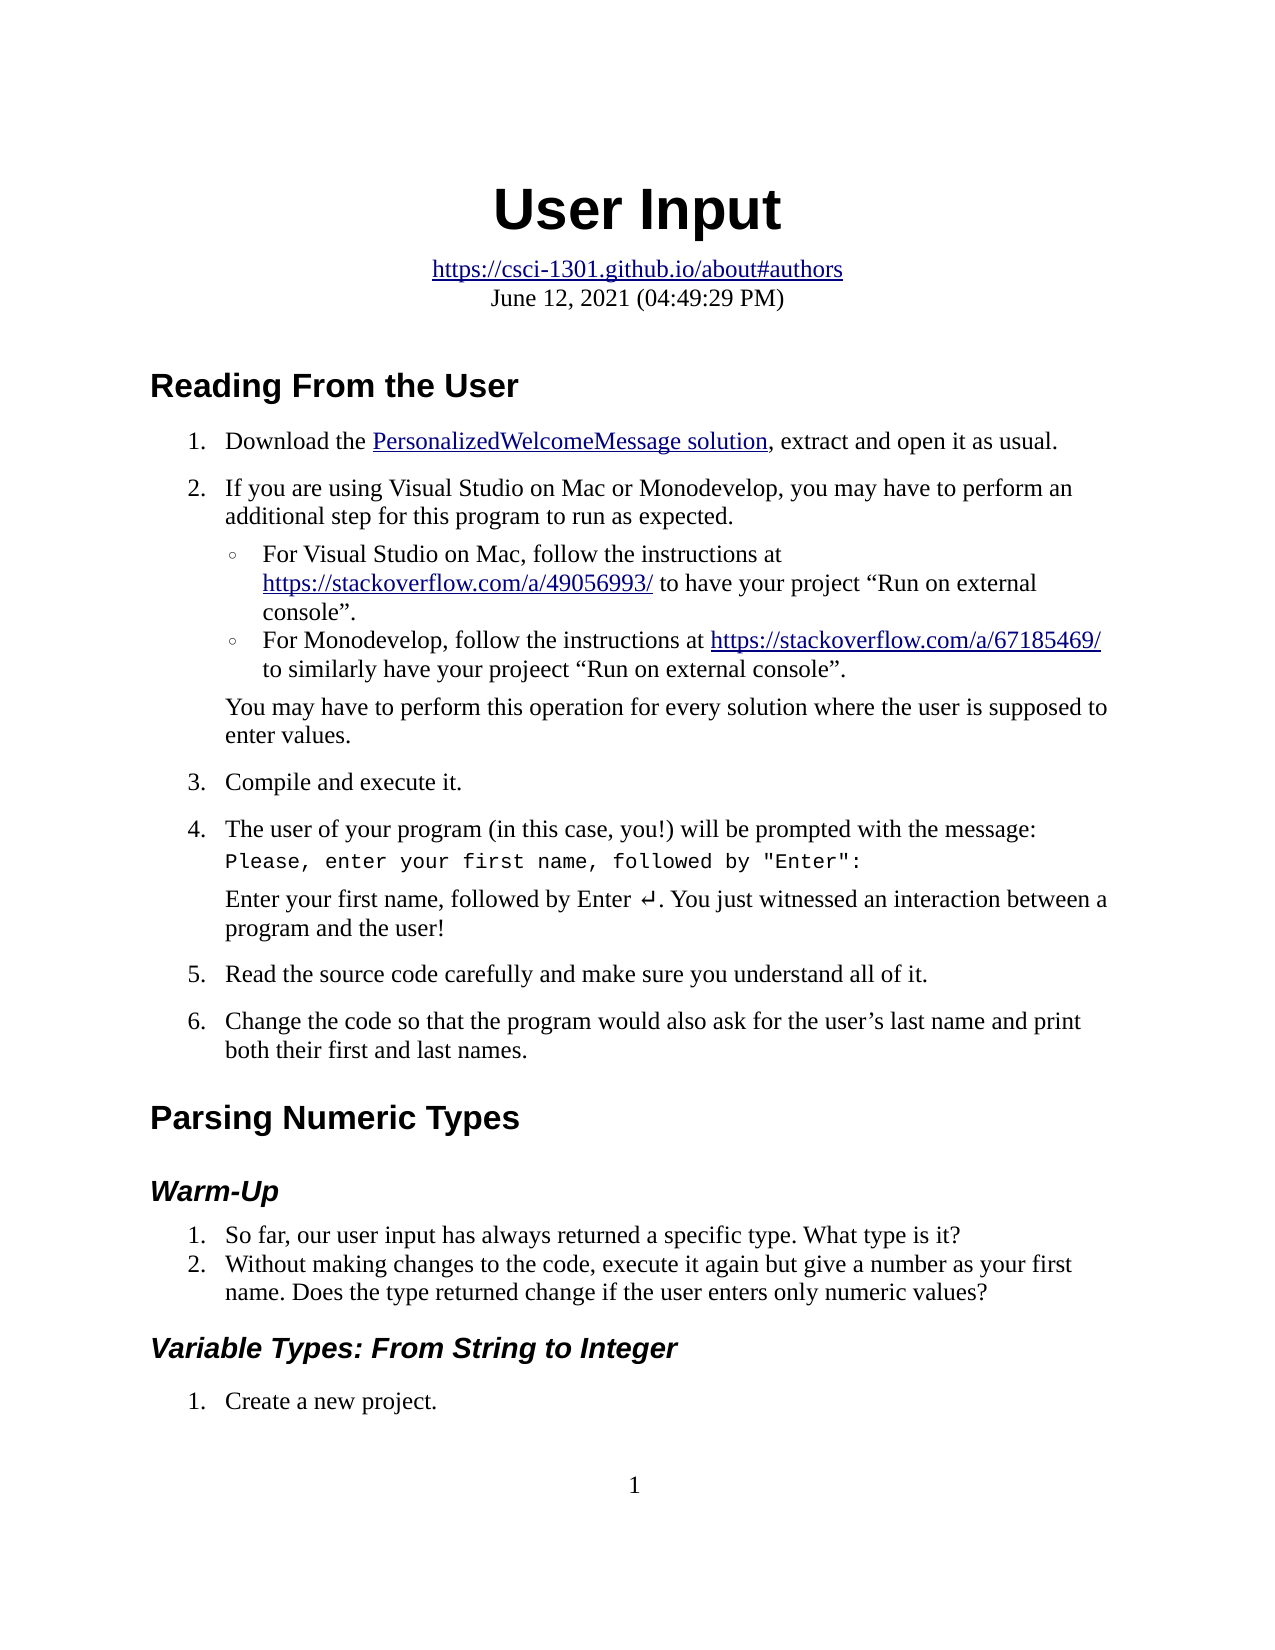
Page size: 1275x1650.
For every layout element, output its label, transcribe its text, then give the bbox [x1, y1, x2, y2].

list Please, enter your first name, followed by "Enter": [187, 852, 1125, 875]
list For Visual Studio on Mac, follow the instructions at https://stackoverflow.com/a/49056993/ to have your project “Run on external console”. [225, 539, 1125, 625]
list Read the source code carefully and make sure you understand all of it. [187, 959, 1125, 988]
list You may have to perform this operation for every solution where the user is supposed to enter values. [187, 692, 1125, 749]
list Download the PersonalizedWelcomeMessage solution, extract and open it as usual. [187, 426, 1125, 455]
subtitle Warm-Up [150, 1174, 1125, 1207]
text https://csci-1301.github.io/about#authors [150, 254, 1125, 283]
list Without making changes to the code, execute it again but give a number as your first name. Does the type returned change if the user enters only numeric values? [187, 1249, 1125, 1306]
list Enter your first name, followed by Enter ↵. You just witnessed an interaction between a program and the user! [187, 884, 1125, 942]
list Create a new project. [187, 1386, 1125, 1415]
list Change the code so that the program would also ask for the user’s last name and print both their first and last names. [187, 1006, 1125, 1064]
title User Input [150, 175, 1125, 242]
list If you are using Visual Studio on Mac or Monodevelop, you may have to perform an additional step for this program to run as expected. [187, 473, 1125, 530]
list The user of your program (in this case, you!) will be prompted with the message: [187, 814, 1125, 843]
subtitle Variable Types: From String to Integer [150, 1331, 1125, 1365]
text June 12, 2021 (04:49:29 PM) [150, 283, 1125, 312]
list For Monodevelop, follow the instructions at https://stackoverflow.com/a/67185469/ to similarly have your projeect “Run on external console”. [225, 625, 1125, 683]
list So far, our user input has always returned a specific type. What type is it? [187, 1220, 1125, 1249]
subtitle Reading From the User [150, 366, 1125, 404]
list Compile and execute it. [187, 767, 1125, 796]
subtitle Parsing Numeric Types [150, 1098, 1125, 1136]
